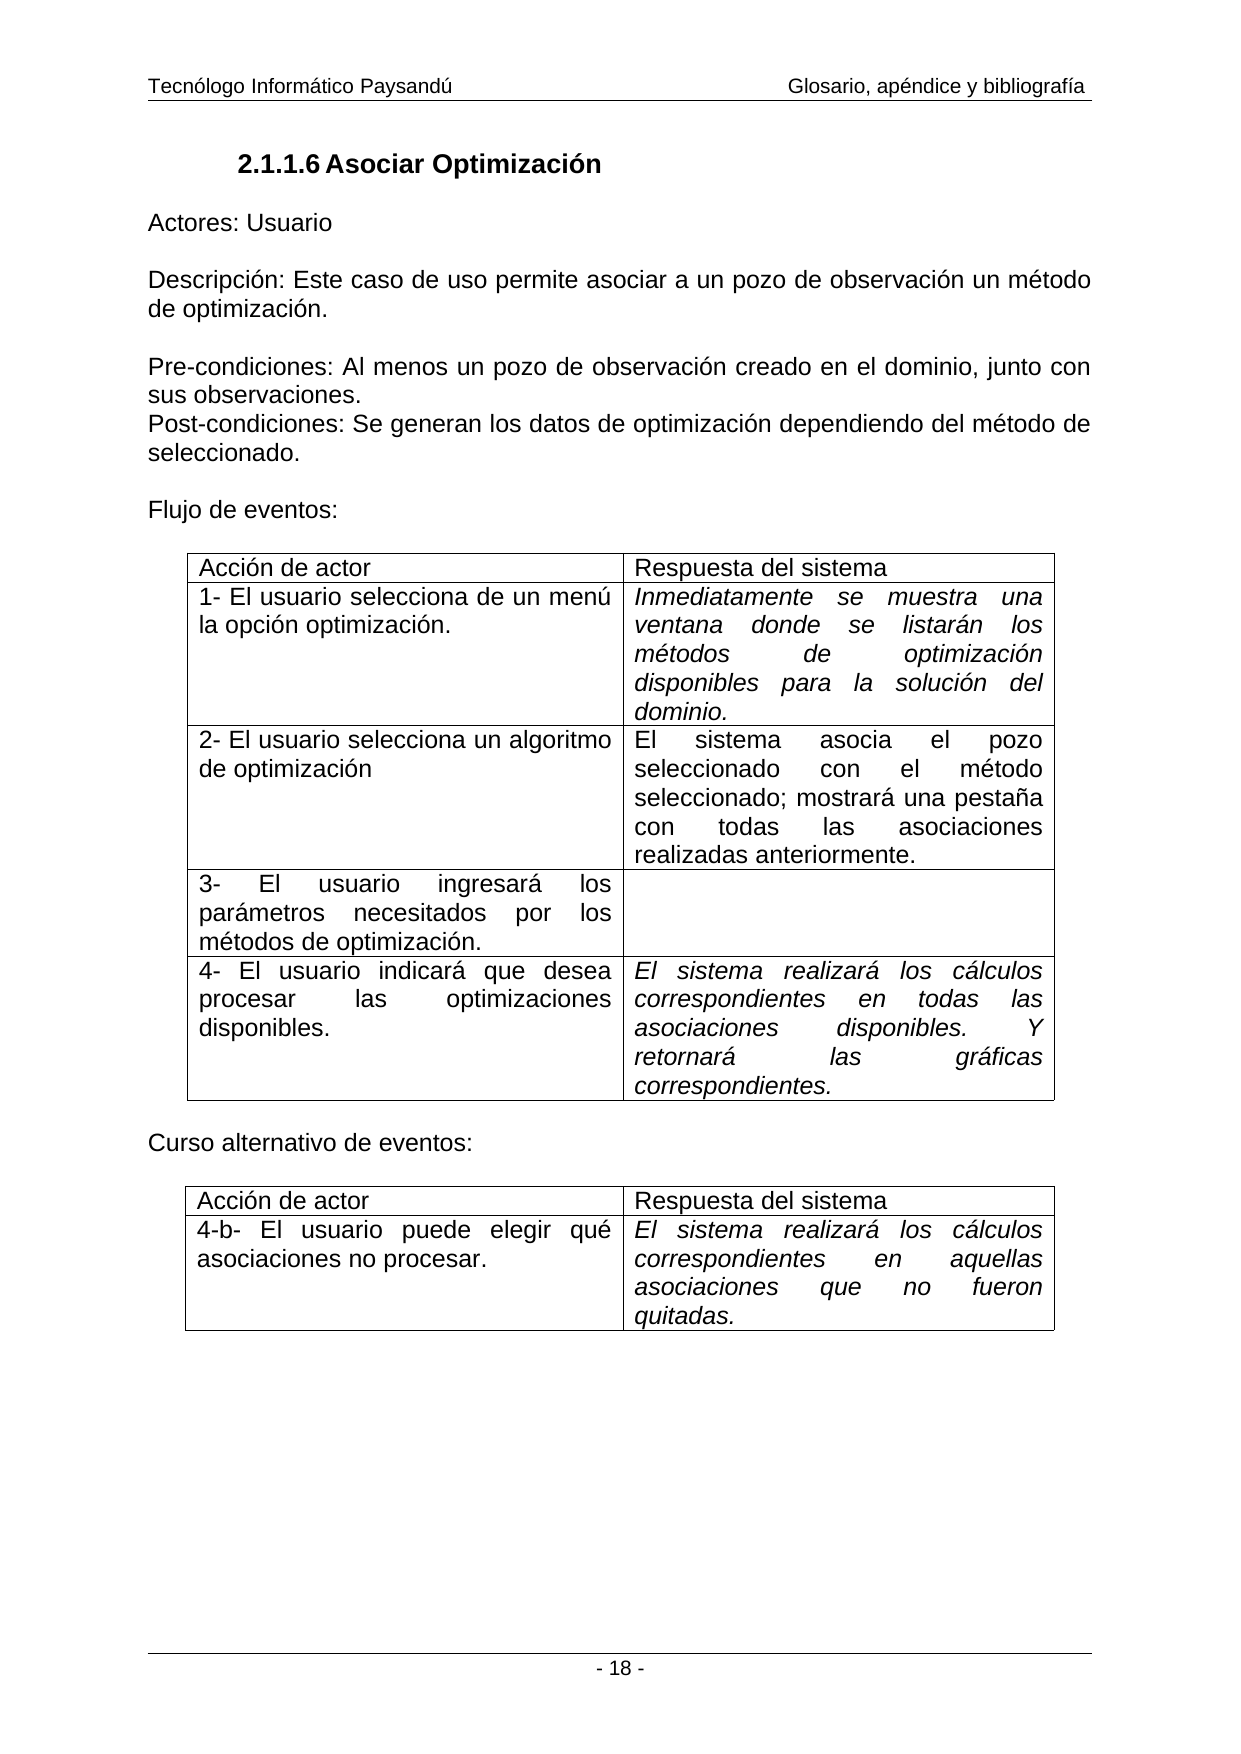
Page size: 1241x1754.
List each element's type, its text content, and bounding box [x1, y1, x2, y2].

table_cell 1- El usuario selecciona de un menú la opción optimización. [188, 583, 623, 725]
table_cell 4- El usuario indicará que desea procesar las optimizaciones disponibles. [188, 957, 623, 1099]
table_cell El sistema realizará los cálculos correspondientes en aquellas asociaciones que no fueron quitadas. [624, 1216, 1054, 1330]
text Curso alternativo de eventos: [148, 1128, 1092, 1157]
text Descripción: Este caso de uso permite asociar a un pozo de observación un método de optimización. [148, 265, 1092, 323]
table_cell El sistema asocia el pozo seleccionado con el método seleccionado; mostrará una pestaña con todas las asociaciones realizadas anteriormente. [624, 726, 1054, 869]
text Actores: Usuario [148, 208, 1092, 236]
table_header Acción de actor [186, 1187, 623, 1215]
table_cell 4-b- El usuario puede elegir qué asociaciones no procesar. [186, 1216, 623, 1330]
text Pre-condiciones: Al menos un pozo de observación creado en el dominio, junto con sus observaciones. [148, 351, 1092, 409]
table_cell 2- El usuario selecciona un algoritmo de optimización [188, 726, 623, 869]
table_cell [624, 870, 1054, 956]
table_header Acción de actor [188, 554, 623, 582]
subtitle Asociar Optimización [237, 148, 1092, 179]
text Flujo de eventos: [148, 495, 1092, 524]
table_header Respuesta del sistema [624, 554, 1054, 582]
table_header Respuesta del sistema [624, 1187, 1054, 1215]
table_cell Inmediatamente se muestra una ventana donde se listarán los métodos de optimización disponibles para la solución del dominio. [624, 583, 1054, 725]
table_cell El sistema realizará los cálculos correspondientes en todas las asociaciones disponibles. Y retornará las gráficas correspondientes. [624, 957, 1054, 1099]
table_cell 3- El usuario ingresará los parámetros necesitados por los métodos de optimización. [188, 870, 623, 956]
text Post-condiciones: Se generan los datos de optimización dependiendo del método de seleccionado. [148, 409, 1092, 466]
